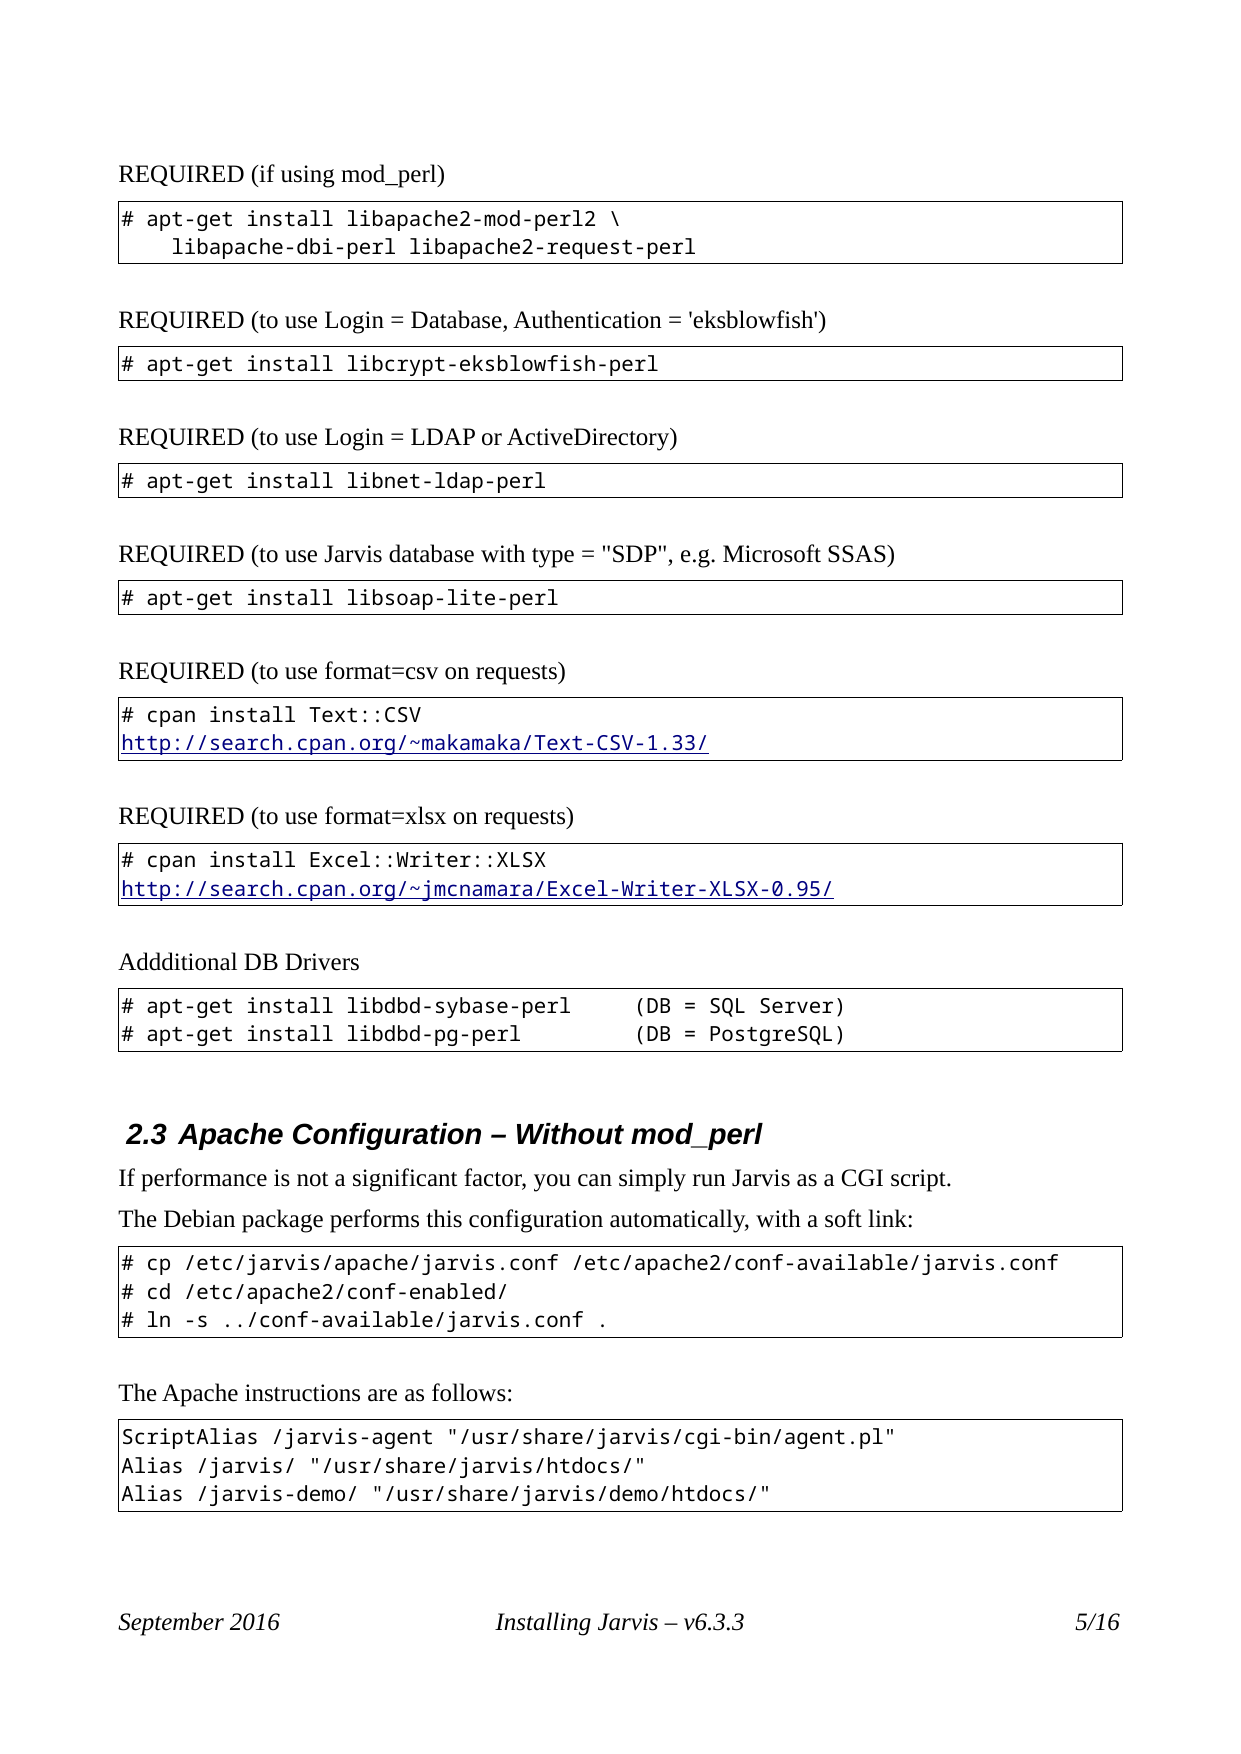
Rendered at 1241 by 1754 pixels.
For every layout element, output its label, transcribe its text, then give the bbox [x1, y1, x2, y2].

text If performance is not a significant factor, you can simply run Jarvis as a CGI script. [118, 1163, 1122, 1192]
text REQUIRED (if using mod_perl) [118, 159, 1122, 188]
text http://search.cpan.org/~makamaka/Text-CSV-1.33/ [119, 725, 1122, 760]
text # ln -s ../conf-available/jarvis.conf . [119, 1302, 1122, 1337]
text # cp /etc/jarvis/apache/jarvis.conf /etc/apache2/conf-available/jarvis.conf [119, 1247, 1122, 1274]
text REQUIRED (to use Login = LDAP or ActiveDirectory) [118, 422, 1122, 451]
text REQUIRED (to use Login = Database, Authentication = 'eksblowfish') [118, 305, 1122, 333]
text http://search.cpan.org/~jmcnamara/Excel-Writer-XLSX-0.95/ [119, 871, 1122, 905]
text # apt-get install libdbd-pg-perl (DB = PostgreSQL) [119, 1016, 1122, 1051]
subtitle Apache Configuration – Without mod_perl [118, 1117, 1122, 1151]
text The Debian package performs this configuration automatically, with a soft link: [118, 1204, 1122, 1233]
text # cpan install Excel::Writer::XLSX [119, 844, 1122, 871]
text # cpan install Text::CSV [119, 698, 1122, 725]
text ScriptAlias /jarvis-agent "/usr/share/jarvis/cgi-bin/agent.pl" [119, 1420, 1122, 1448]
text # apt-get install libsoap-lite-perl [119, 581, 1122, 614]
text The Apache instructions are as follows: [118, 1378, 1122, 1407]
text # apt-get install libcrypt-eksblowfish-perl [119, 347, 1122, 380]
text # apt-get install libnet-ldap-perl [119, 464, 1122, 497]
text libapache-dbi-perl libapache2-request-perl [119, 229, 1122, 263]
text REQUIRED (to use Jarvis database with type = "SDP", e.g. Microsoft SSAS) [118, 539, 1122, 567]
text # cd /etc/apache2/conf-enabled/ [119, 1274, 1122, 1302]
text Addditional DB Drivers [118, 947, 1122, 975]
text # apt-get install libdbd-sybase-perl (DB = SQL Server) [119, 989, 1122, 1016]
text REQUIRED (to use format=csv on requests) [118, 656, 1122, 684]
text REQUIRED (to use format=xlsx on requests) [118, 801, 1122, 830]
text Alias /jarvis/ "/usr/share/jarvis/htdocs/" [119, 1448, 1122, 1476]
text Alias /jarvis-demo/ "/usr/share/jarvis/demo/htdocs/" [119, 1476, 1122, 1511]
text # apt-get install libapache2-mod-perl2 \ [119, 202, 1122, 229]
